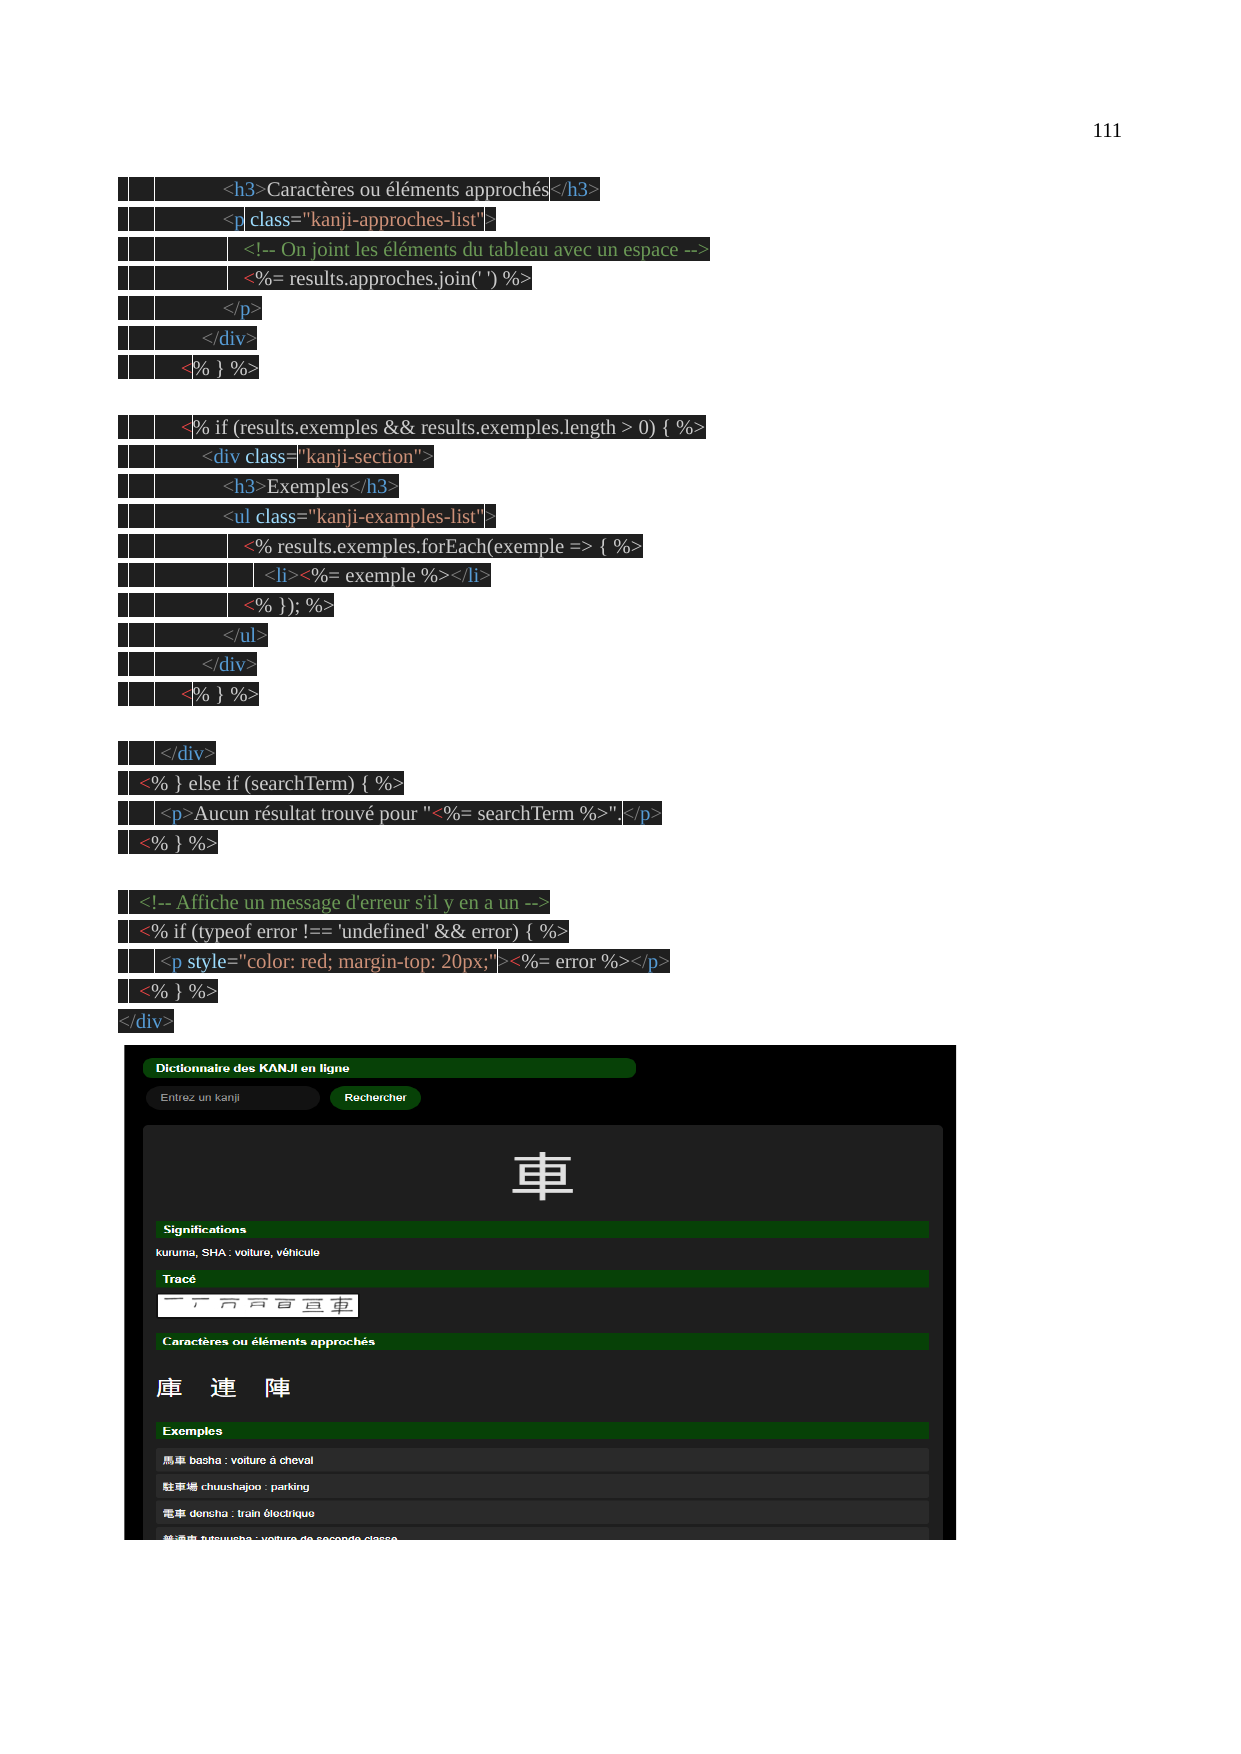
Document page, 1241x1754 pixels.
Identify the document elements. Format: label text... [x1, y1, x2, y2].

text <li><%= exemple %></li> [118, 558, 1122, 587]
text <% } else if (searchTerm) { %> [118, 765, 1122, 795]
text </div> [118, 736, 1122, 765]
text <% }); %> [118, 587, 1122, 617]
text <% if (typeof error !== 'undefined' && error) { %> [118, 914, 1122, 943]
text <% } %> [118, 676, 1122, 706]
text <!-- Affiche un message d'erreur s'il y en a un --> [118, 884, 1122, 914]
text <h3>Caractères ou éléments approchés</h3> [118, 172, 1122, 201]
text <!-- On joint les éléments du tableau avec un espace --> [118, 231, 1122, 261]
text </div> [118, 1003, 1122, 1033]
text </p> [118, 290, 1122, 320]
text </ul> [118, 617, 1122, 647]
text </div> [118, 647, 1122, 676]
text <% } %> [118, 350, 1122, 379]
text <% } %> [118, 825, 1122, 854]
text <h3>Exemples</h3> [118, 468, 1122, 498]
text <p class="kanji-approches-list"> [118, 201, 1122, 231]
text <% results.exemples.forEach(exemple => { %> [118, 528, 1122, 558]
text <div class="kanji-section"> [118, 439, 1122, 468]
picture [124, 1045, 957, 1540]
text <%= results.approches.join(' ') %> [118, 261, 1122, 290]
text </div> [118, 320, 1122, 350]
text <% } %> [118, 973, 1122, 1003]
text <p>Aucun résultat trouvé pour "<%= searchTerm %>".</p> [118, 795, 1122, 825]
text <ul class="kanji-examples-list"> [118, 498, 1122, 528]
text <% if (results.exemples && results.exemples.length > 0) { %> [118, 409, 1122, 439]
text <p style="color: red; margin-top: 20px;"><%= error %></p> [118, 943, 1122, 973]
